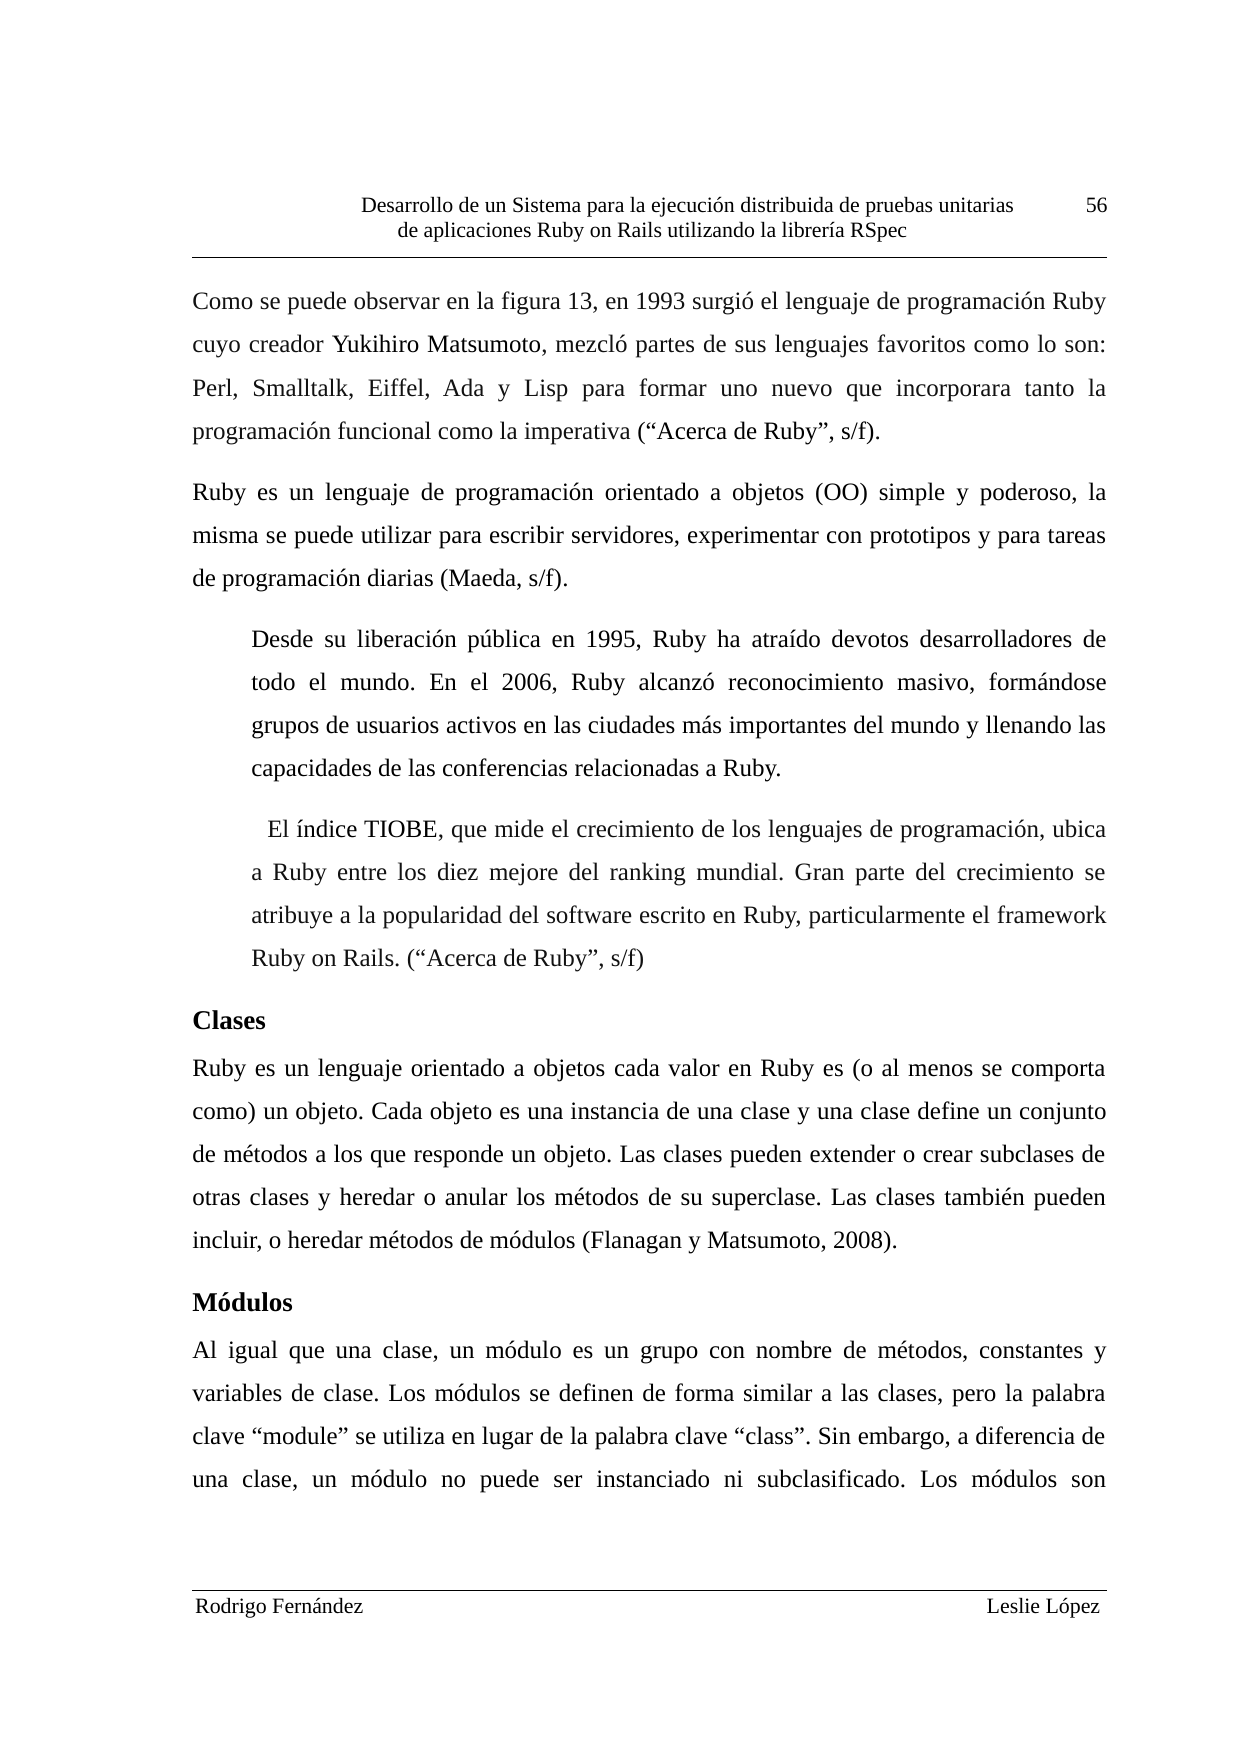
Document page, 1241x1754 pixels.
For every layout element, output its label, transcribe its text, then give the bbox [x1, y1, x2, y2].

text El índice TIOBE, que mide el crecimiento de los lenguajes de programación, ubica a Ruby entre los diez mejore del ranking mundial. Gran parte del crecimiento se atribuye a la popularidad del software escrito en Ruby, particularmente el framework Ruby on Rails. (“Acerca de Ruby”, s/f)⁠ [251, 814, 1107, 972]
text Módulos [192, 1286, 1107, 1317]
text Ruby es un lenguaje de programación orientado a objetos (OO) simple y poderoso, la misma se puede utilizar para escribir servidores, experimentar con prototipos y para tareas de programación diarias (Maeda, s/f).⁠ [192, 477, 1107, 592]
text Desde su liberación pública en 1995, Ruby ha atraído devotos desarrolladores de todo el mundo. En el 2006, Ruby alcanzó reconocimiento masivo, formándose grupos de usuarios activos en las ciudades más importantes del mundo y llenando las capacidades de las conferencias relacionadas a Ruby. [251, 624, 1107, 782]
text Al igual que una clase, un módulo es un grupo con nombre de métodos, constantes y variables de clase. Los módulos se definen de forma similar a las clases, pero la palabra clave “module” se utiliza en lugar de la palabra clave “class”. Sin embargo, a diferencia de una clase, un módulo no puede ser instanciado ni subclasificado. Los módulos son [192, 1335, 1107, 1493]
text Ruby es un lenguaje orientado a objetos cada valor en Ruby es (o al menos se comporta como) un objeto. Cada objeto es una instancia de una clase y una clase define un conjunto de métodos a los que responde un objeto. Las clases pueden extender o crear subclases de otras clases y heredar o anular los métodos de su superclase. Las clases también pueden incluir, o heredar métodos de módulos (Flanagan y Matsumoto, 2008). [192, 1053, 1107, 1254]
text Clases [192, 1004, 1107, 1035]
text Como se puede observar en la figura 13, en 1993 surgió el lenguaje de programación Ruby cuyo creador Yukihiro Matsumoto, mezcló partes de sus lenguajes favoritos como lo son: Perl, Smalltalk, Eiffel, Ada y Lisp para formar uno nuevo que incorporara tanto la programación funcional como la imperativa (“Acerca de Ruby”, s/f).⁠ [192, 286, 1107, 444]
